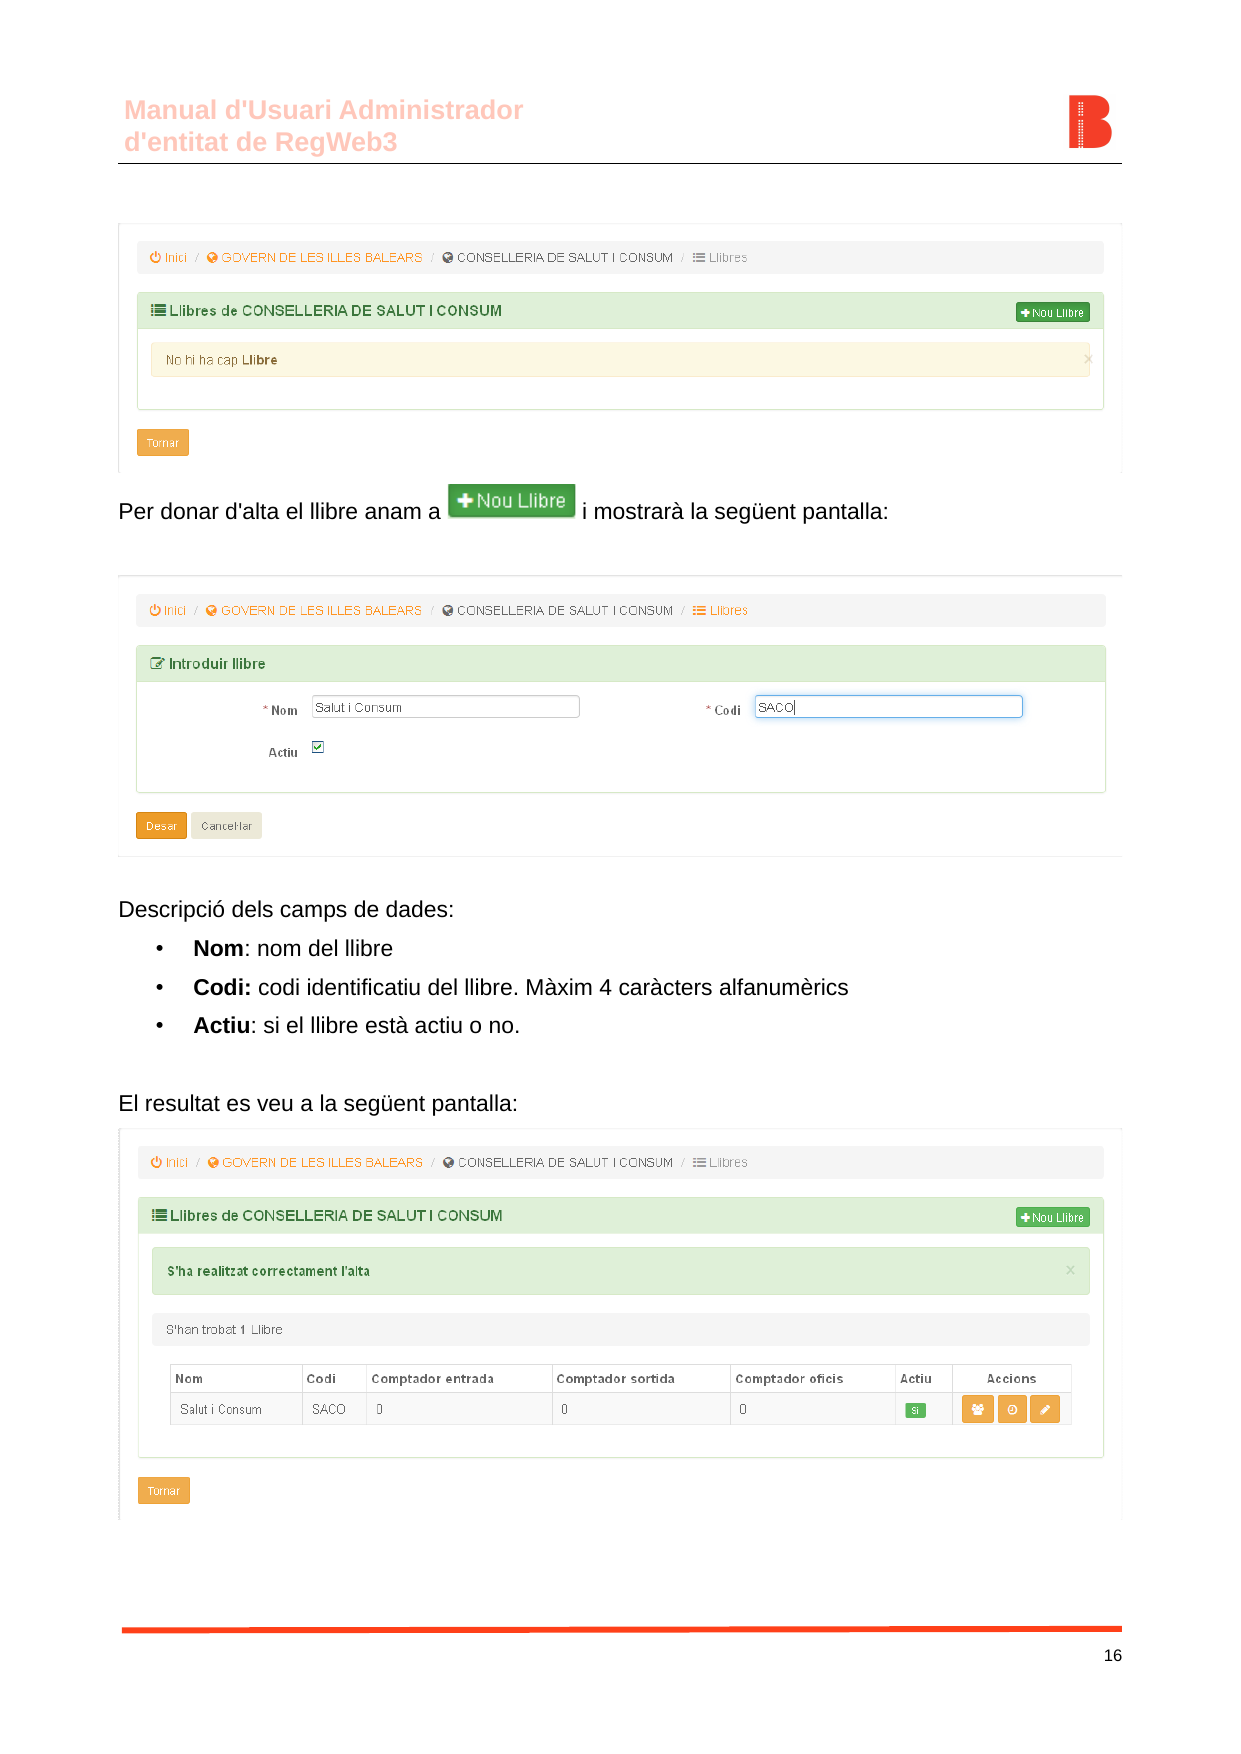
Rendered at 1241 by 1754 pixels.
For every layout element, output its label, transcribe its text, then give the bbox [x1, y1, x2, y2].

picture [118, 1128, 1123, 1520]
picture [1063, 94, 1117, 150]
text Descripció dels camps de dades: [118, 896, 1122, 922]
list Codi: codi identificatiu del llibre. Màxim 4 caràcters alfanumèrics [156, 973, 1122, 1000]
list Actiu: si el llibre està actiu o no. [156, 1012, 1122, 1039]
list Nom: nom del llibre [156, 934, 1122, 961]
text Per donar d'alta el llibre anam a i mostrarà la següent pantalla: [118, 485, 1122, 524]
text El resultat es veu a la següent pantalla: [118, 1090, 1122, 1116]
picture [447, 484, 576, 519]
picture [118, 223, 1123, 473]
picture [118, 575, 1123, 857]
